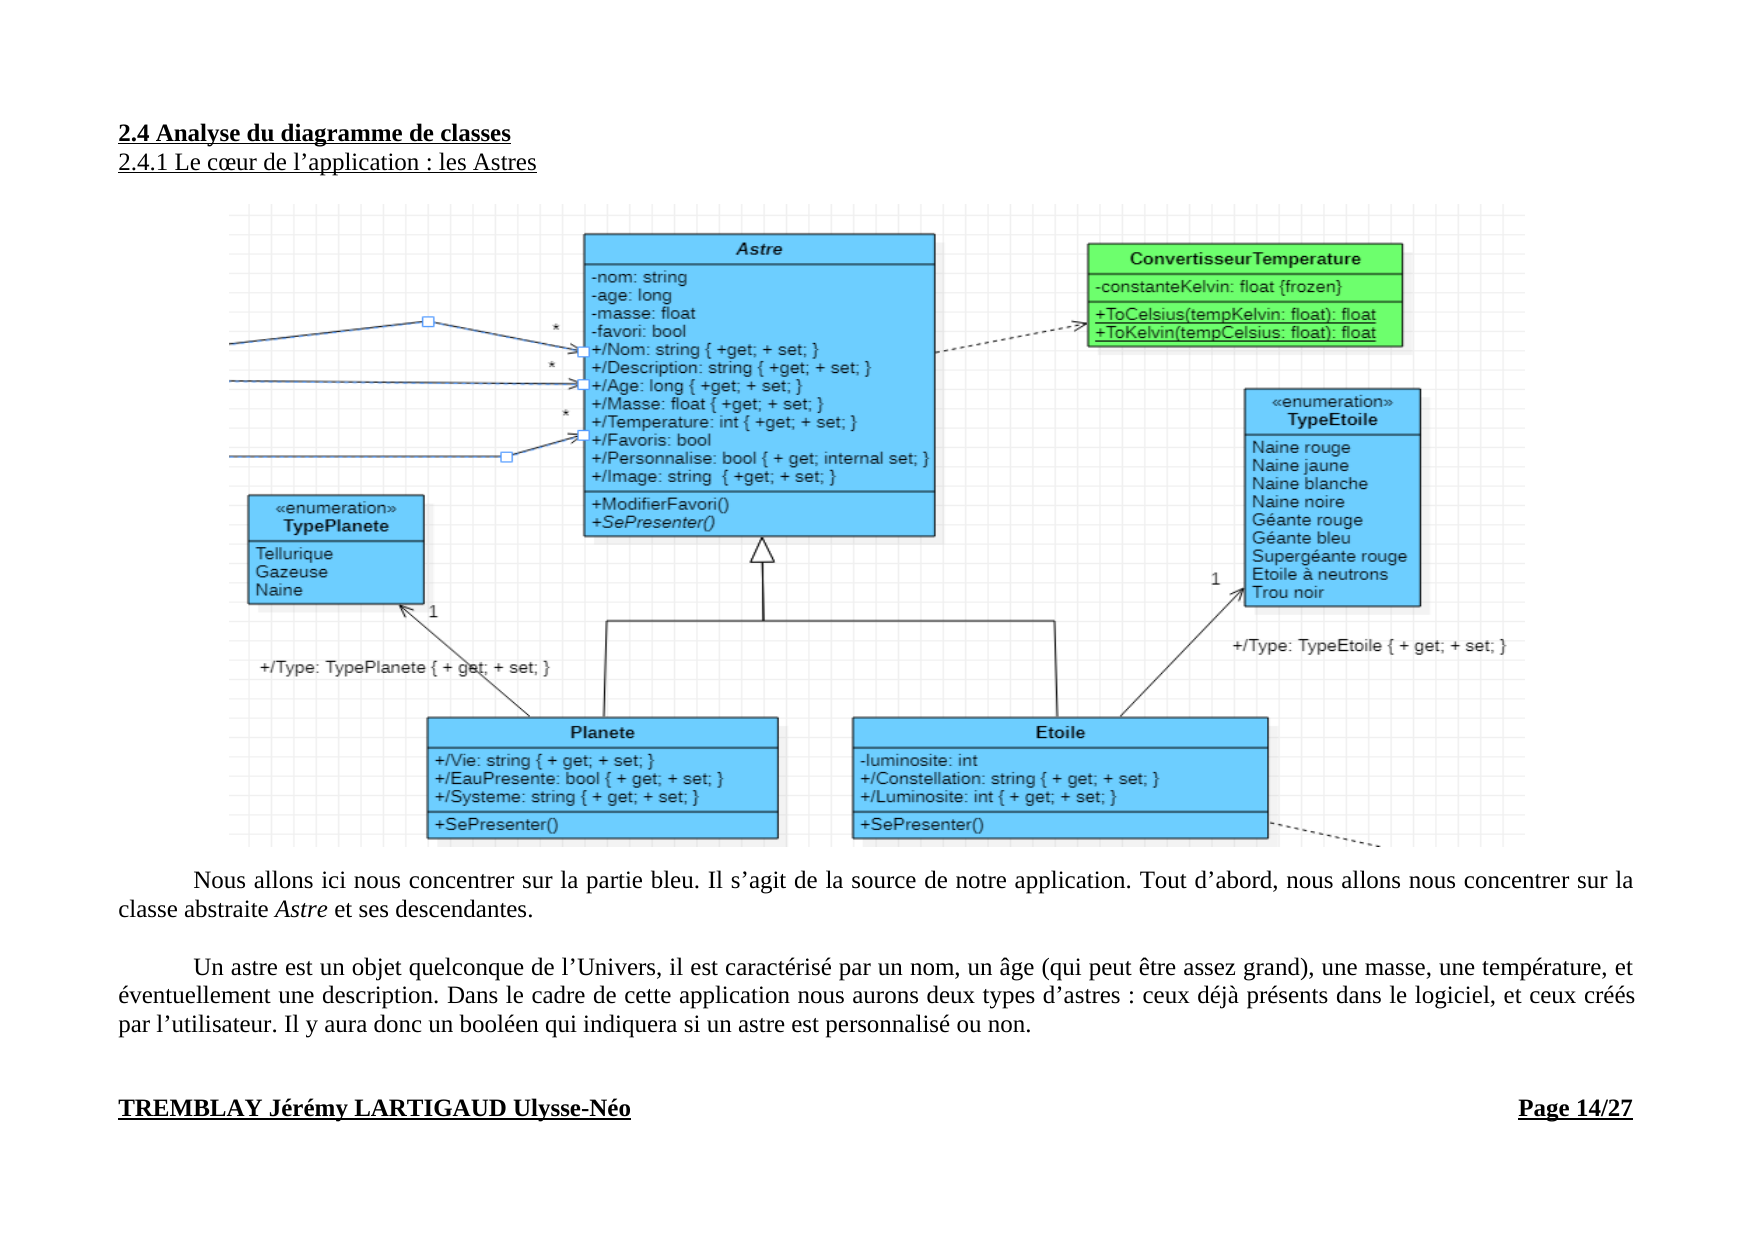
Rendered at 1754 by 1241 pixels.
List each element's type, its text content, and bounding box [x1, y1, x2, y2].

text Un astre est un objet quelconque de l’Univers, il est caractérisé par un nom, un âge (qui peut être assez grand), une masse, une température, et éventuellement une description. Dans le cadre de cette application nous aurons deux types d’astres : ceux déjà présents dans le logiciel, et ceux créés par l’utilisateur. Il y aura donc un booléen qui indiquera si un astre est personnalisé ou non. [118, 952, 1636, 1038]
text 2.4.1 Le cœur de l’application : les Astres [118, 147, 1636, 176]
text Nous allons ici nous concentrer sur la partie bleu. Il s’agit de la source de notre application. Tout d’abord, nous allons nous concentrer sur la classe abstraite Astre et ses descendantes. [118, 866, 1636, 923]
text 2.4 Analyse du diagramme de classes [118, 118, 1636, 147]
picture [229, 204, 1525, 847]
